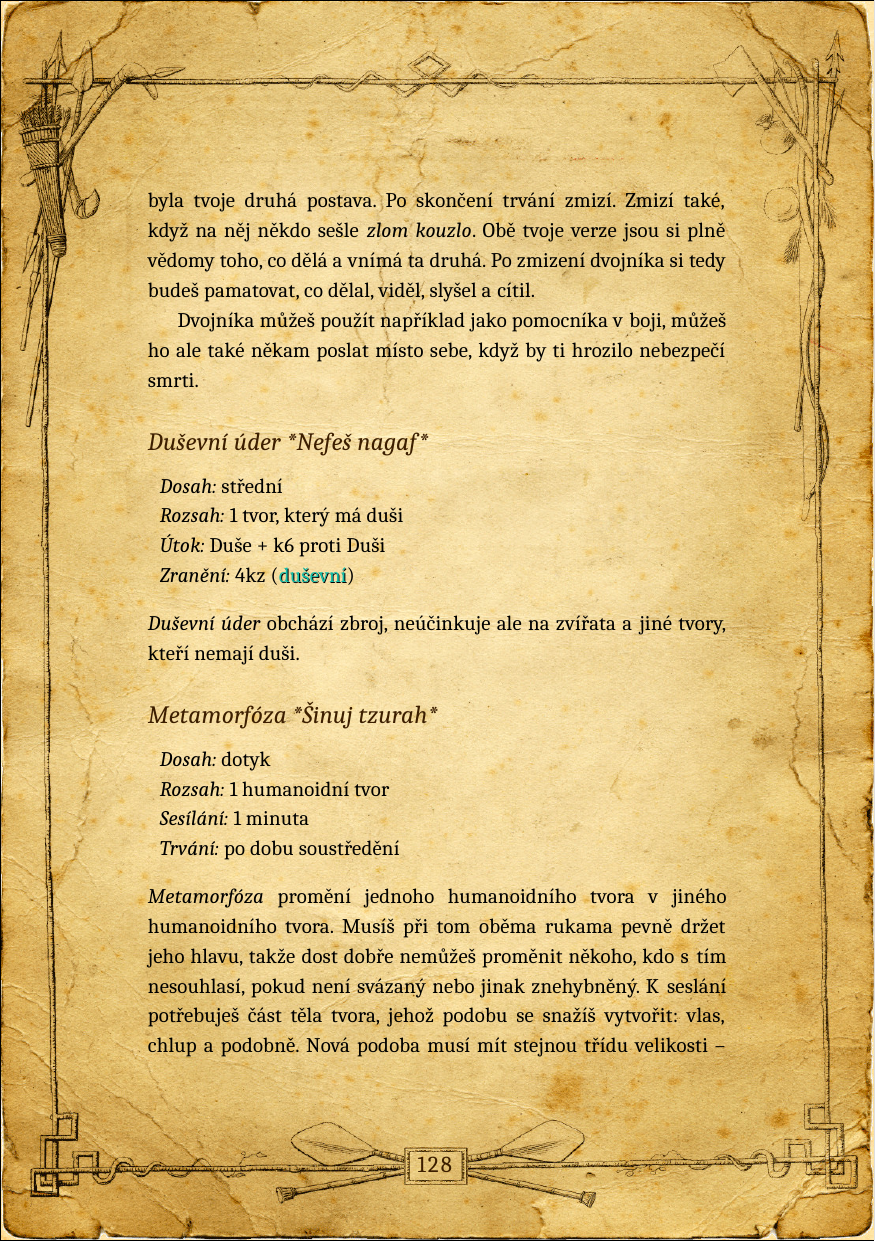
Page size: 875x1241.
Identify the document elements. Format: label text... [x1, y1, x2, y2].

text Dosah: střední [159, 474, 726, 498]
text Rozsah: 1 tvor, který má duši [159, 504, 726, 528]
text Zranění: 4kz (duševní) [159, 564, 726, 588]
text Trvání: po dobu soustředění [159, 837, 726, 861]
subtitle Duševní úder *Nefeš nagaf* [148, 428, 726, 457]
text Sesílání: 1 minuta [159, 807, 726, 831]
text Dosah: dotyk [159, 747, 726, 771]
text Metamorfóza promění jednoho humanoidního tvora v⁠ jiného humanoidního tvora. Musíš při tom oběma rukama pevně držet jeho hlavu, takže dost dobře nemůžeš proměnit někoho, kdo s⁠ tím nesouhlasí, pokud není svázaný nebo jinak znehybněný. K⁠ seslání potřebuješ část těla tvora, jehož podobu se snažíš vytvořit: vlas, chlup a⁠ podobně. Nová podoba musí mít stejnou třídu velikosti – [148, 884, 726, 1058]
text byla tvoje druhá postava. Po skončení trvání zmizí. Zmizí také, když na něj někdo sešle zlom kouzlo. Obě tvoje verze jsou si plně vědomy toho, co dělá a⁠ vnímá ta druhá. Po zmizení dvojníka si tedy budeš pamatovat, co dělal, viděl, slyšel a⁠ cítil. Dvojníka můžeš použít například jako pomocníka v⁠ boji, můžeš ho ale také někam poslat místo sebe, když by ti hrozilo nebezpečí smrti. [148, 189, 726, 392]
text Rozsah: 1 humanoidní tvor [159, 777, 726, 801]
subtitle Metamorfóza *Šinuj tzurah* [148, 701, 726, 729]
text Duševní úder obchází zbroj, neúčinkuje ale na zvířata a⁠ jiné tvory, kteří nemají duši. [148, 612, 726, 665]
picture [1, 1, 874, 1240]
text Útok: Duše + k6 proti Duši [159, 534, 726, 558]
